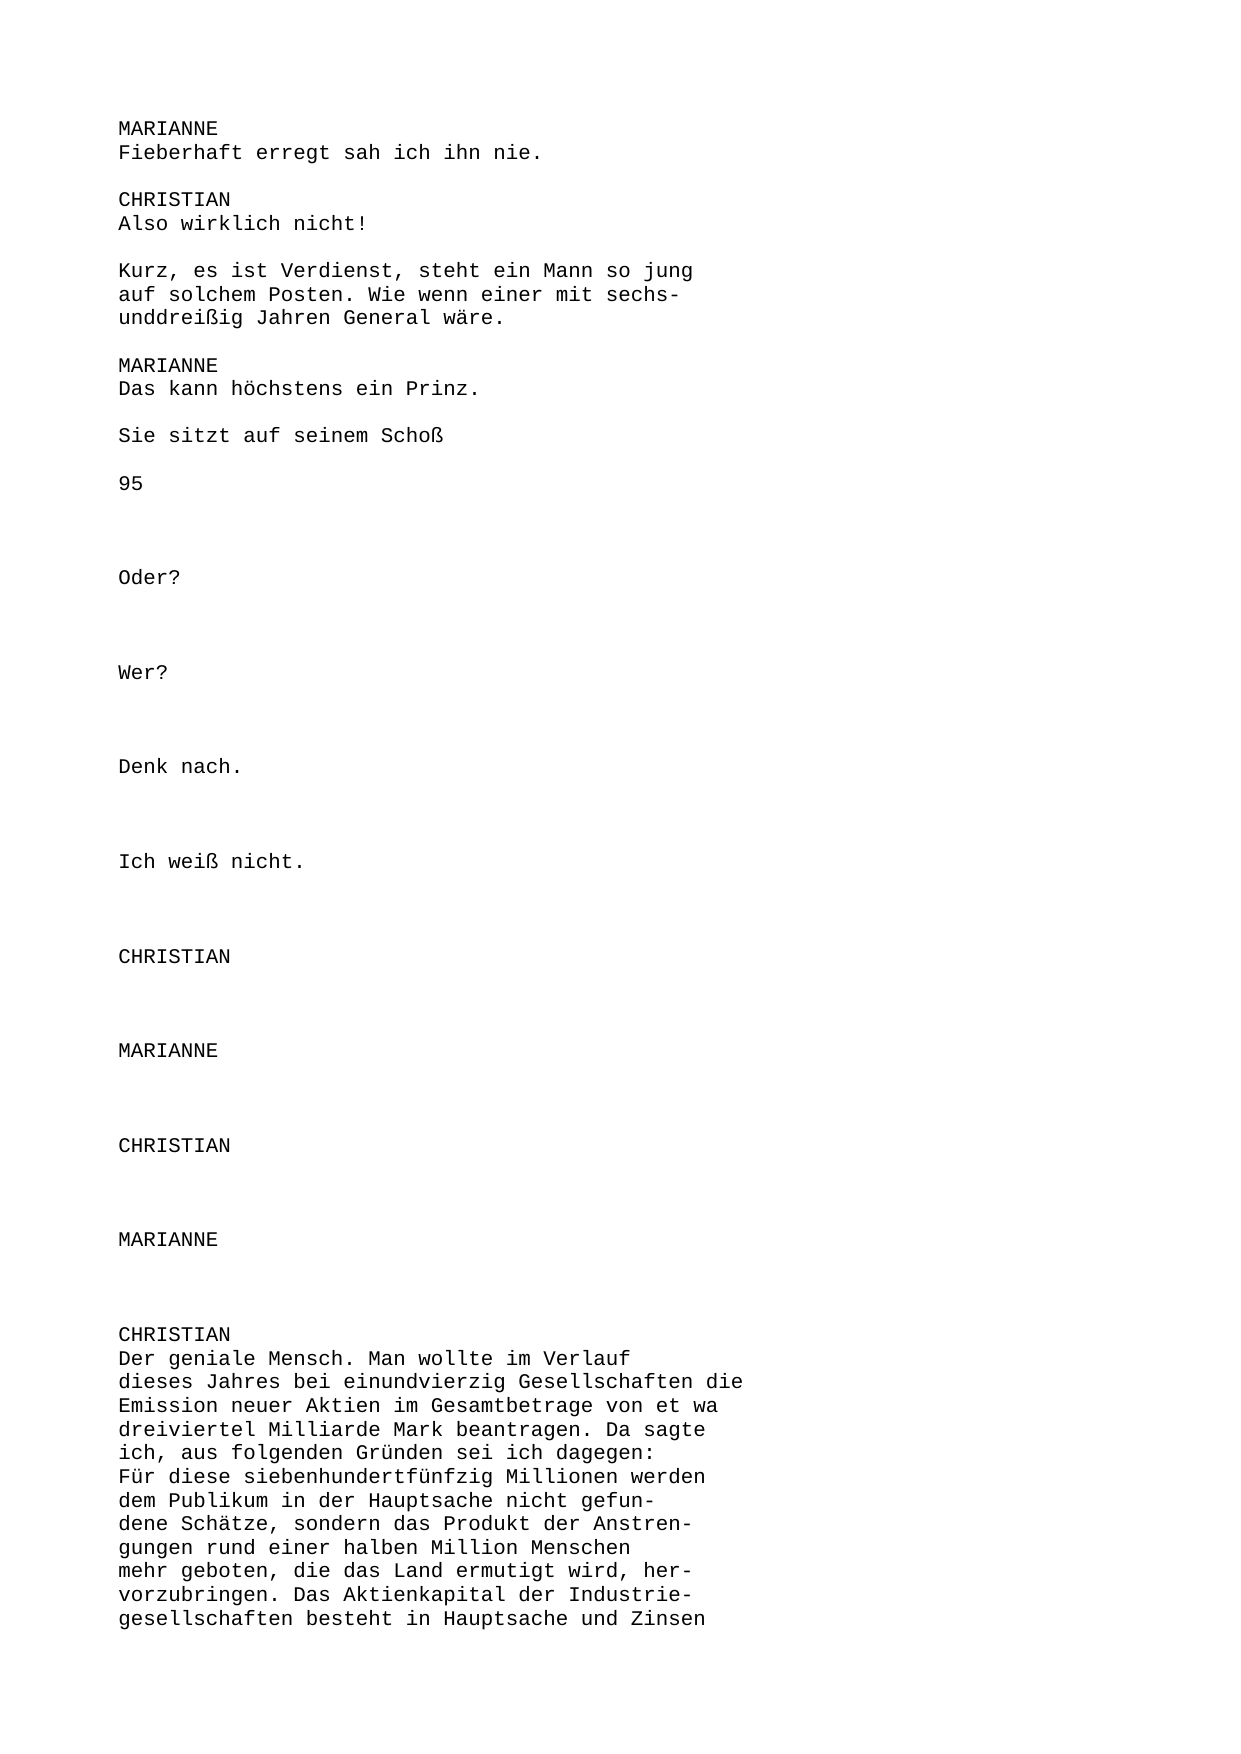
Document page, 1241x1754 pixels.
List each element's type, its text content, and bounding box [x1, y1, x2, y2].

text Emission neuer Aktien im Gesamtbetrage von et wa [118, 1395, 1122, 1419]
text unddreißig Jahren General wäre. [118, 307, 1122, 331]
text Das kann höchstens ein Prinz. [118, 378, 1122, 402]
text auf solchem Posten. Wie wenn einer mit sechs- [118, 284, 1122, 307]
text ich, aus folgenden Gründen sei ich dagegen: [118, 1442, 1122, 1466]
text dreiviertel Milliarde Mark beantragen. Da sagte [118, 1419, 1122, 1442]
text Kurz, es ist Verdienst, steht ein Mann so jung [118, 260, 1122, 284]
text MARIANNE [118, 118, 1122, 142]
text Sie sitzt auf seinem Schoß [118, 426, 1122, 449]
text dene Schätze, sondern das Produkt der Anstren- [118, 1513, 1122, 1537]
text MARIANNE [118, 354, 1122, 378]
text mehr geboten, die das Land ermutigt wird, her- [118, 1561, 1122, 1584]
text MARIANNE [118, 1229, 1122, 1253]
text CHRISTIAN [118, 946, 1122, 969]
text Wer? [118, 662, 1122, 686]
text Denk nach. [118, 757, 1122, 780]
text dieses Jahres bei einundvierzig Gesellschaften die [118, 1371, 1122, 1395]
text Oder? [118, 567, 1122, 591]
text CHRISTIAN [118, 1324, 1122, 1348]
text Der geniale Mensch. Man wollte im Verlauf [118, 1348, 1122, 1371]
text gesellschaften besteht in Hauptsache und Zinsen [118, 1608, 1122, 1631]
text Ich weiß nicht. [118, 851, 1122, 875]
text MARIANNE [118, 1040, 1122, 1064]
text Für diese siebenhundertfünfzig Millionen werden [118, 1466, 1122, 1489]
text 95 [118, 473, 1122, 496]
text CHRISTIAN [118, 189, 1122, 213]
text gungen rund einer halben Million Menschen [118, 1537, 1122, 1561]
text vorzubringen. Das Aktienkapital der Industrie- [118, 1584, 1122, 1608]
text Also wirklich nicht! [118, 213, 1122, 236]
text dem Publikum in der Hauptsache nicht gefun- [118, 1489, 1122, 1513]
text Fieberhaft erregt sah ich ihn nie. [118, 142, 1122, 165]
text CHRISTIAN [118, 1135, 1122, 1158]
